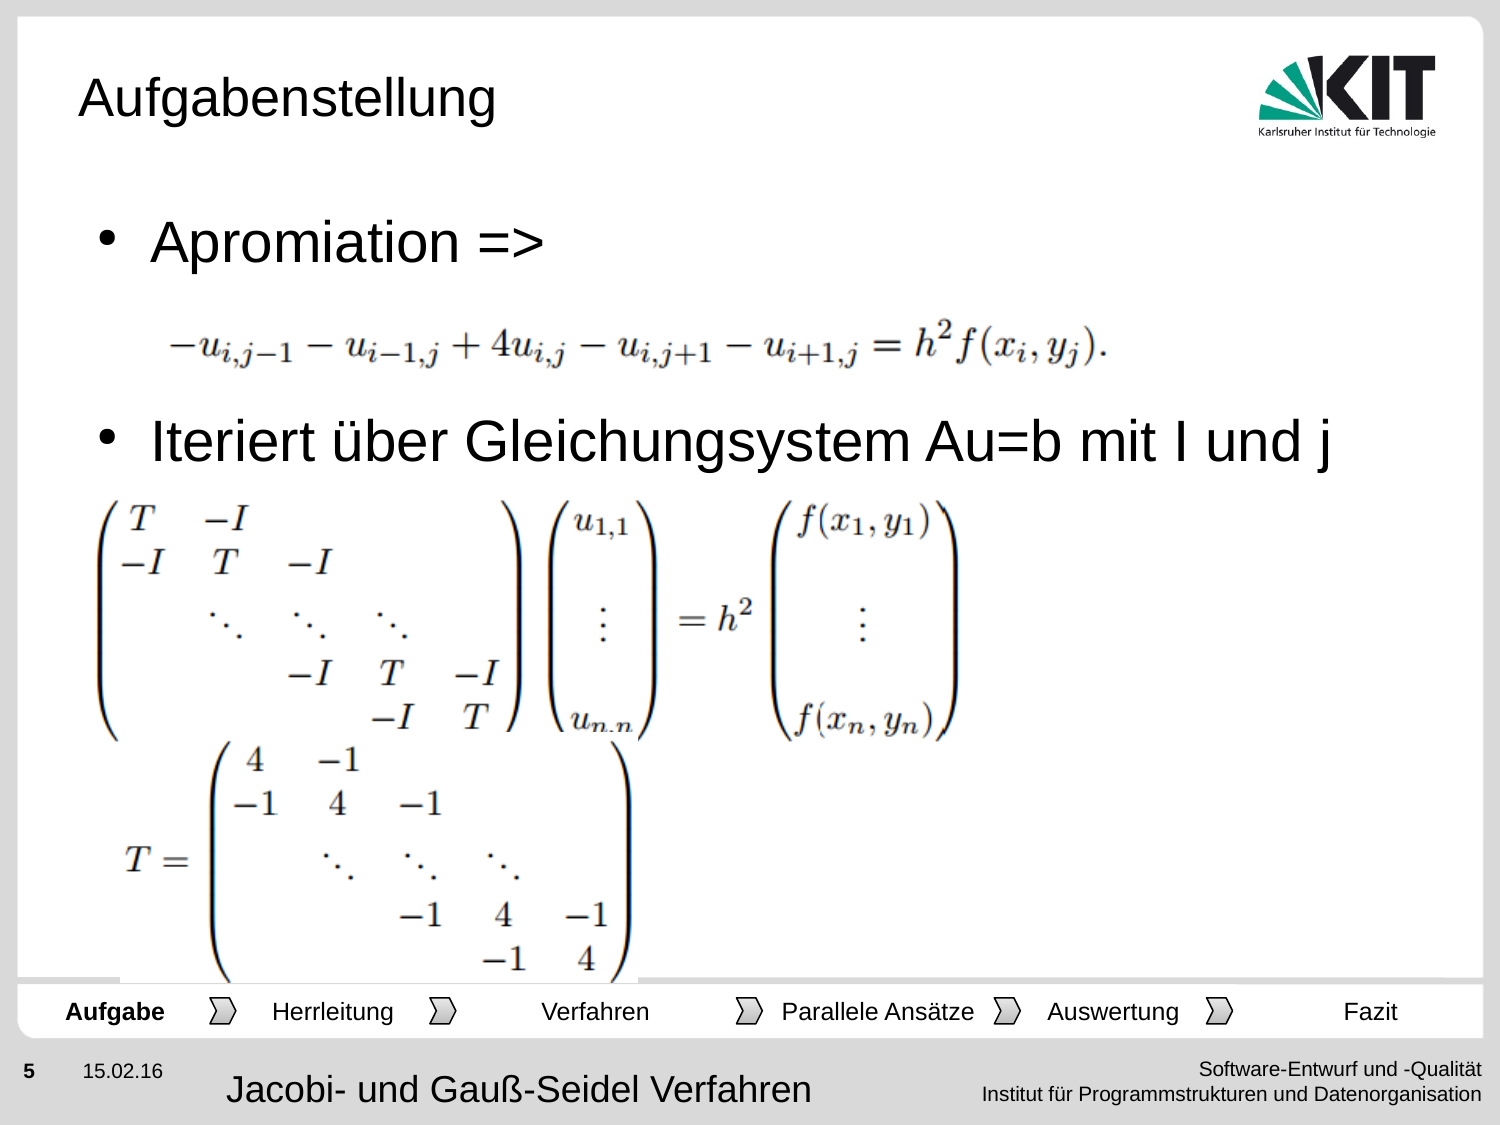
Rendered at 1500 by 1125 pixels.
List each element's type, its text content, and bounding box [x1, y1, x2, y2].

picture [0, 0, 1500, 1125]
text_box Parallele Ansätze [766, 988, 991, 1033]
text_box [209, 997, 236, 1024]
footer Jacobi- und Gauß-Seidel Verfahren [211, 1057, 957, 1117]
text_box [994, 997, 1021, 1024]
title Aufgabenstellung [64, 54, 1198, 147]
text_box Verfahren [526, 988, 666, 1033]
text_box [429, 997, 456, 1024]
text_box Herrleitung [257, 988, 410, 1033]
text_box [736, 997, 763, 1024]
text_box Aufgabe [50, 988, 181, 1033]
text_box Fazit [1328, 988, 1413, 1033]
list Apromiation => Iteriert über Gleichungsystem Au=b mit I und j [64, 196, 1436, 975]
text_box Auswertung [1032, 988, 1195, 1033]
text_box [1206, 997, 1233, 1024]
